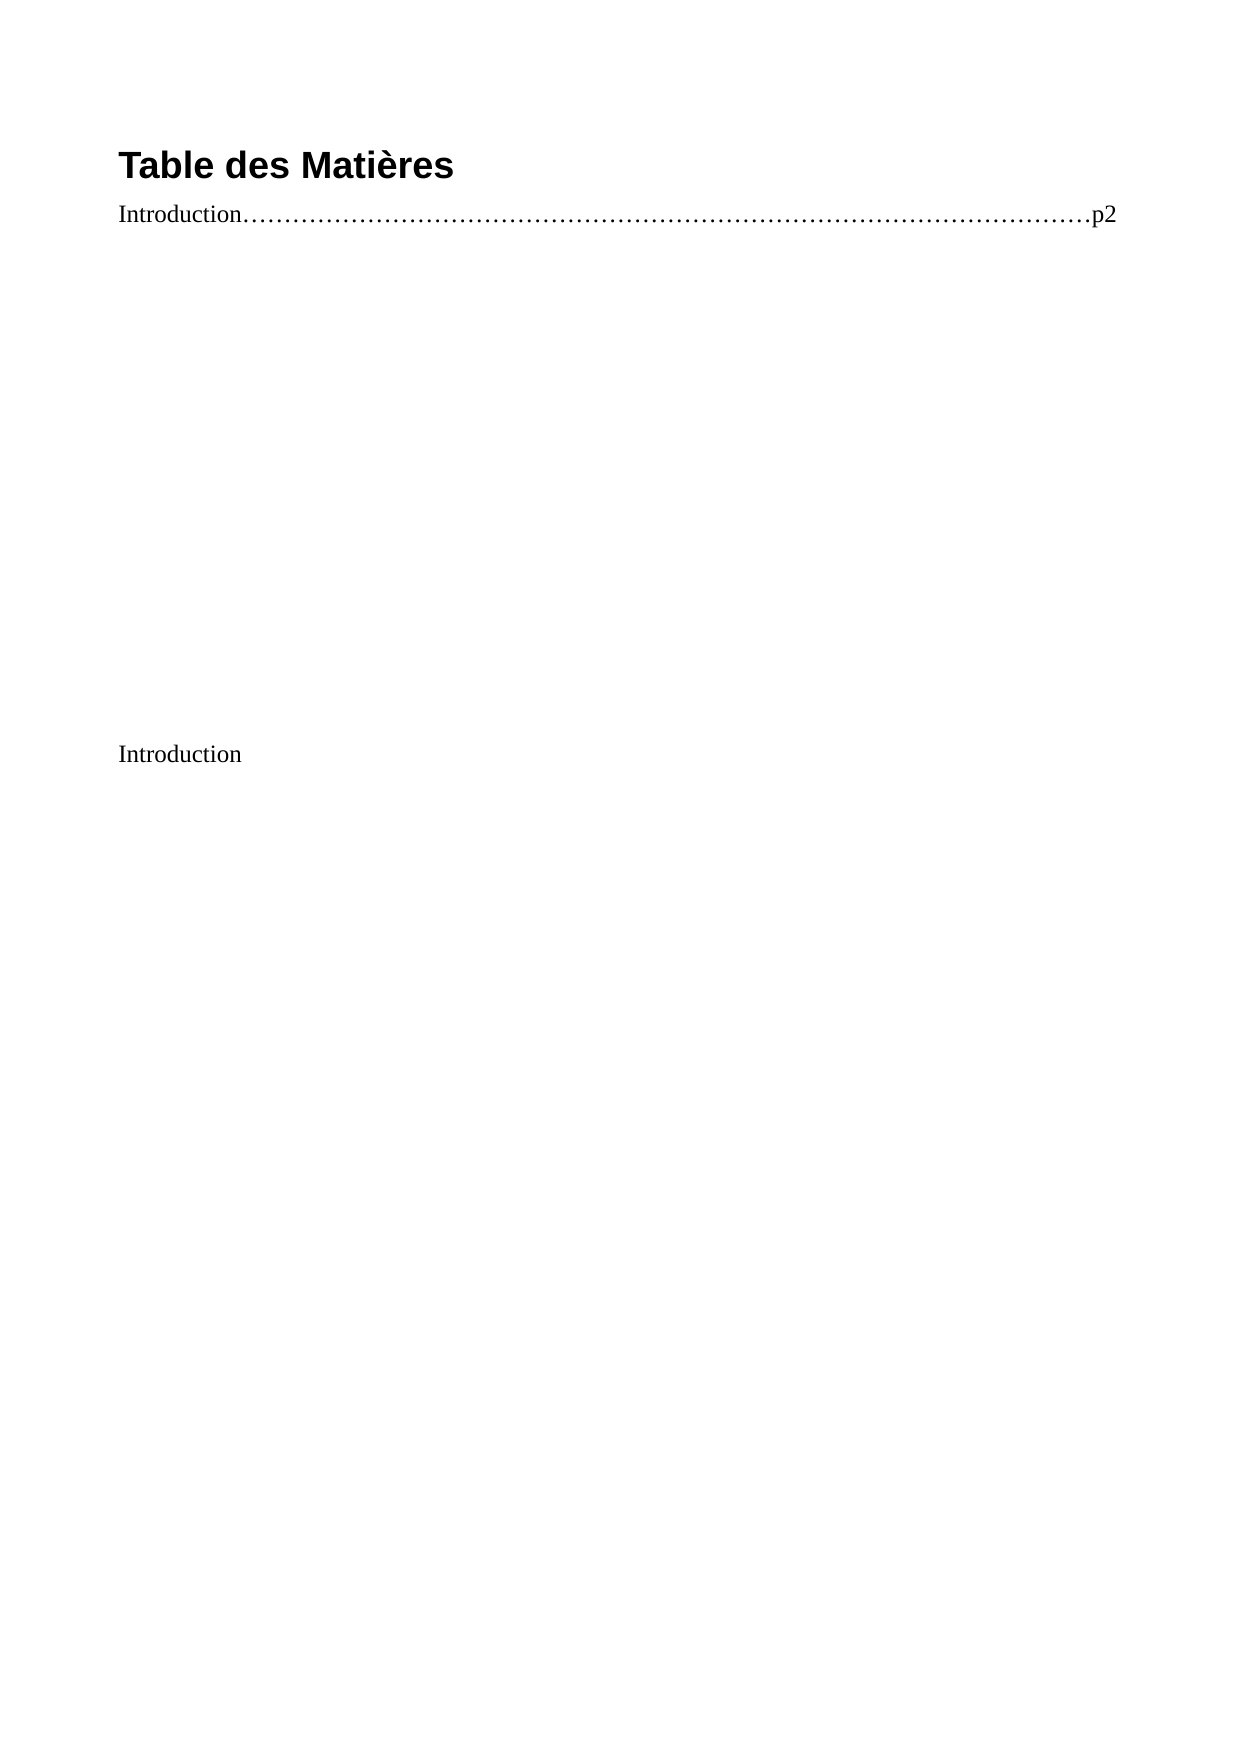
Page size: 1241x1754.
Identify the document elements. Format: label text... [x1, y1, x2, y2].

subtitle Introduction [118, 739, 1122, 768]
subtitle Introduction…………………………………………………………………………………………p2 [118, 199, 1122, 228]
subtitle Table des Matières [118, 143, 1122, 187]
